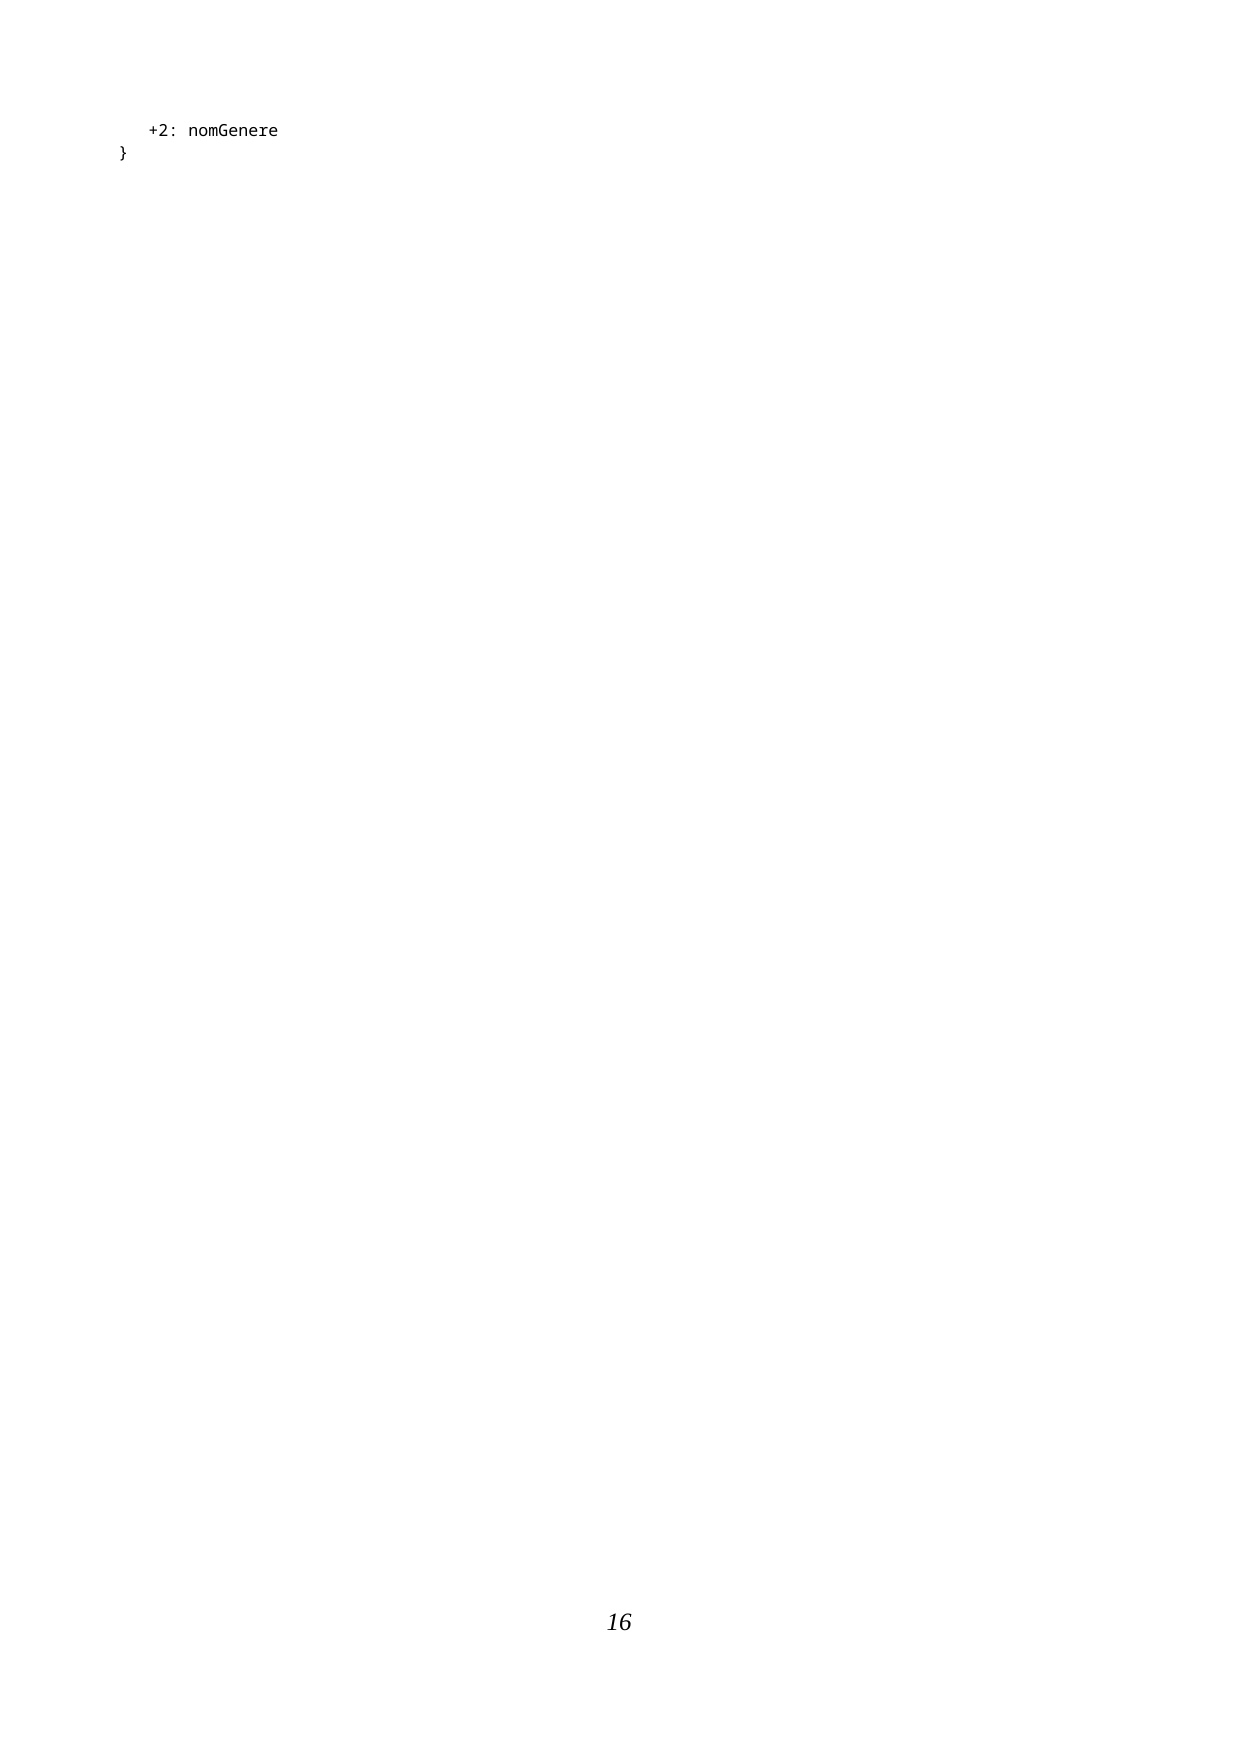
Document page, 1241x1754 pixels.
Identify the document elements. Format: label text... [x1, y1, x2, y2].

text +2: nomGenere [118, 118, 1122, 141]
text } [118, 141, 1122, 163]
